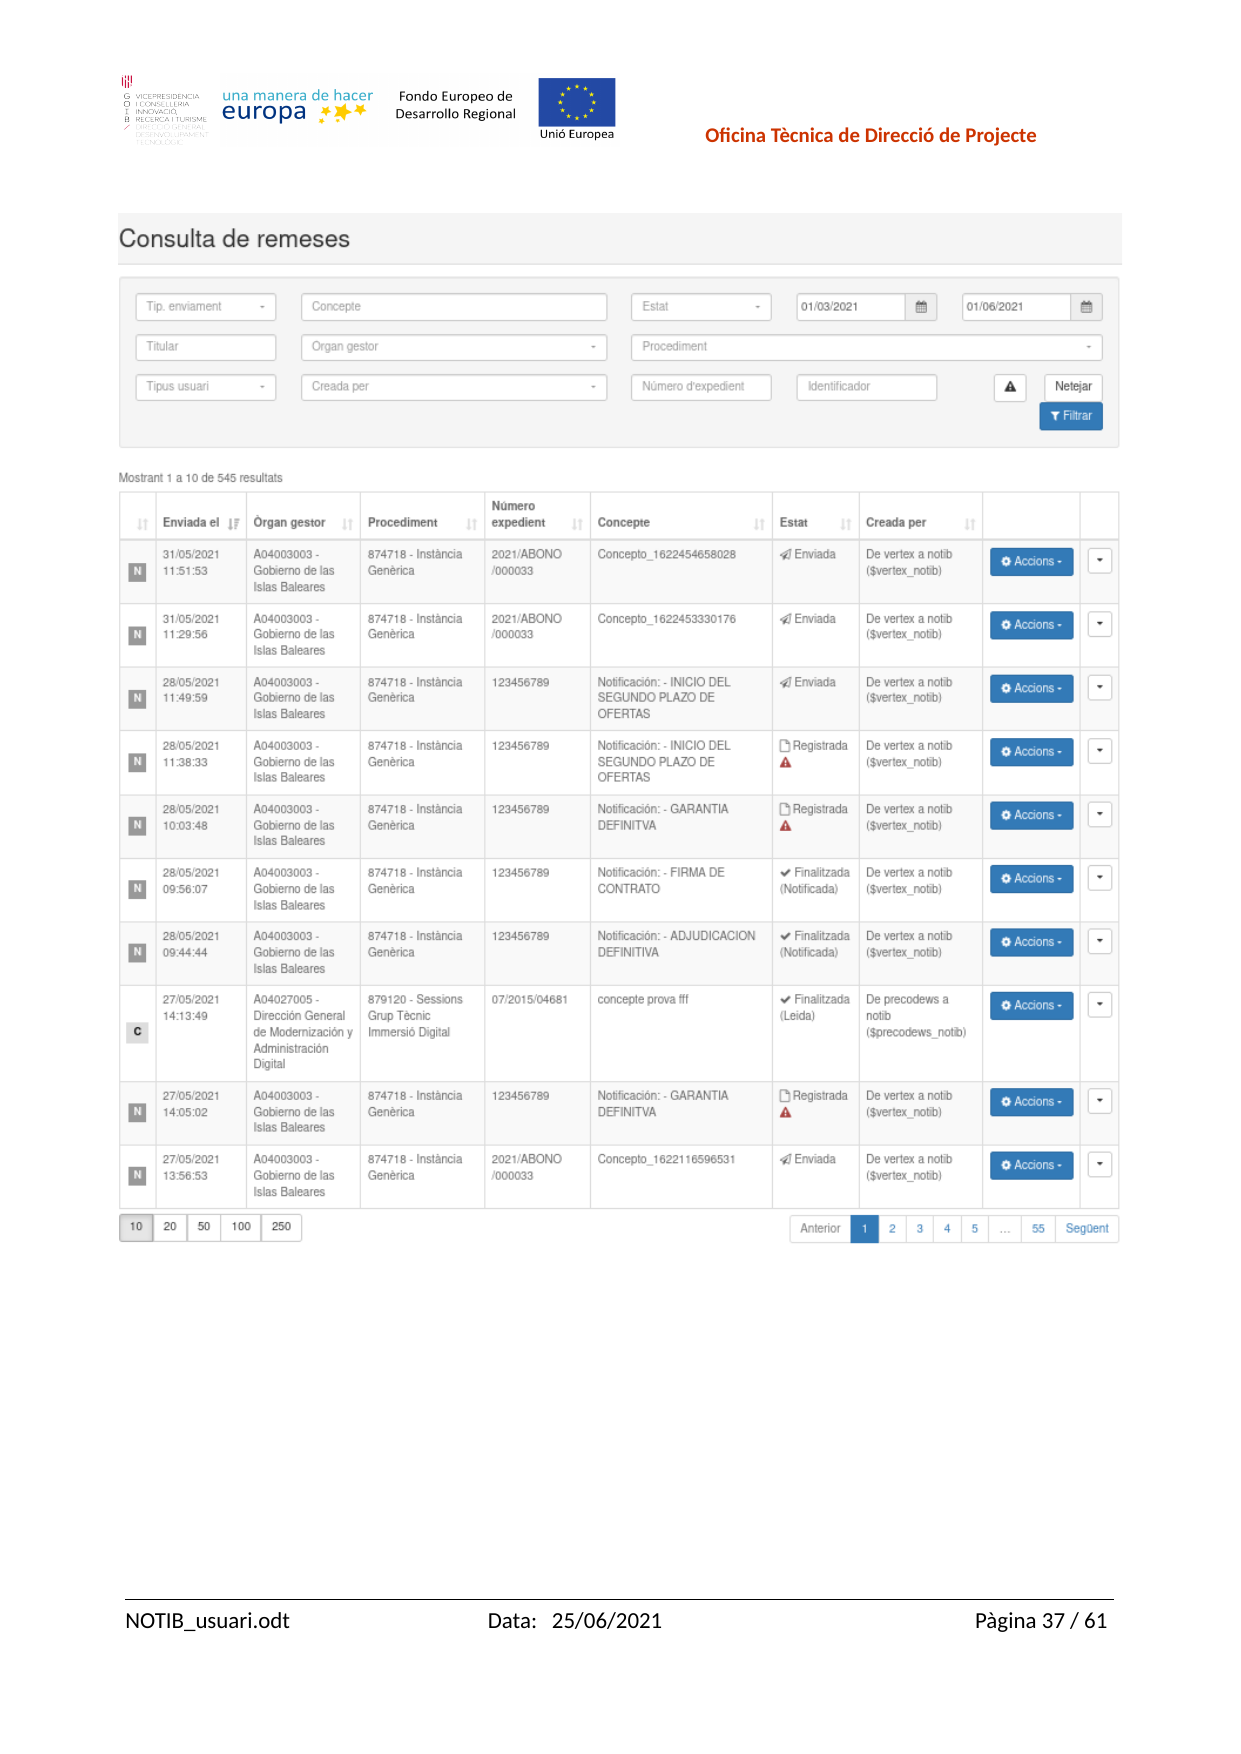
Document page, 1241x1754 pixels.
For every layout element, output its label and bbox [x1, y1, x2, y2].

picture [219, 73, 621, 147]
picture [118, 213, 1123, 1255]
picture [118, 73, 213, 147]
